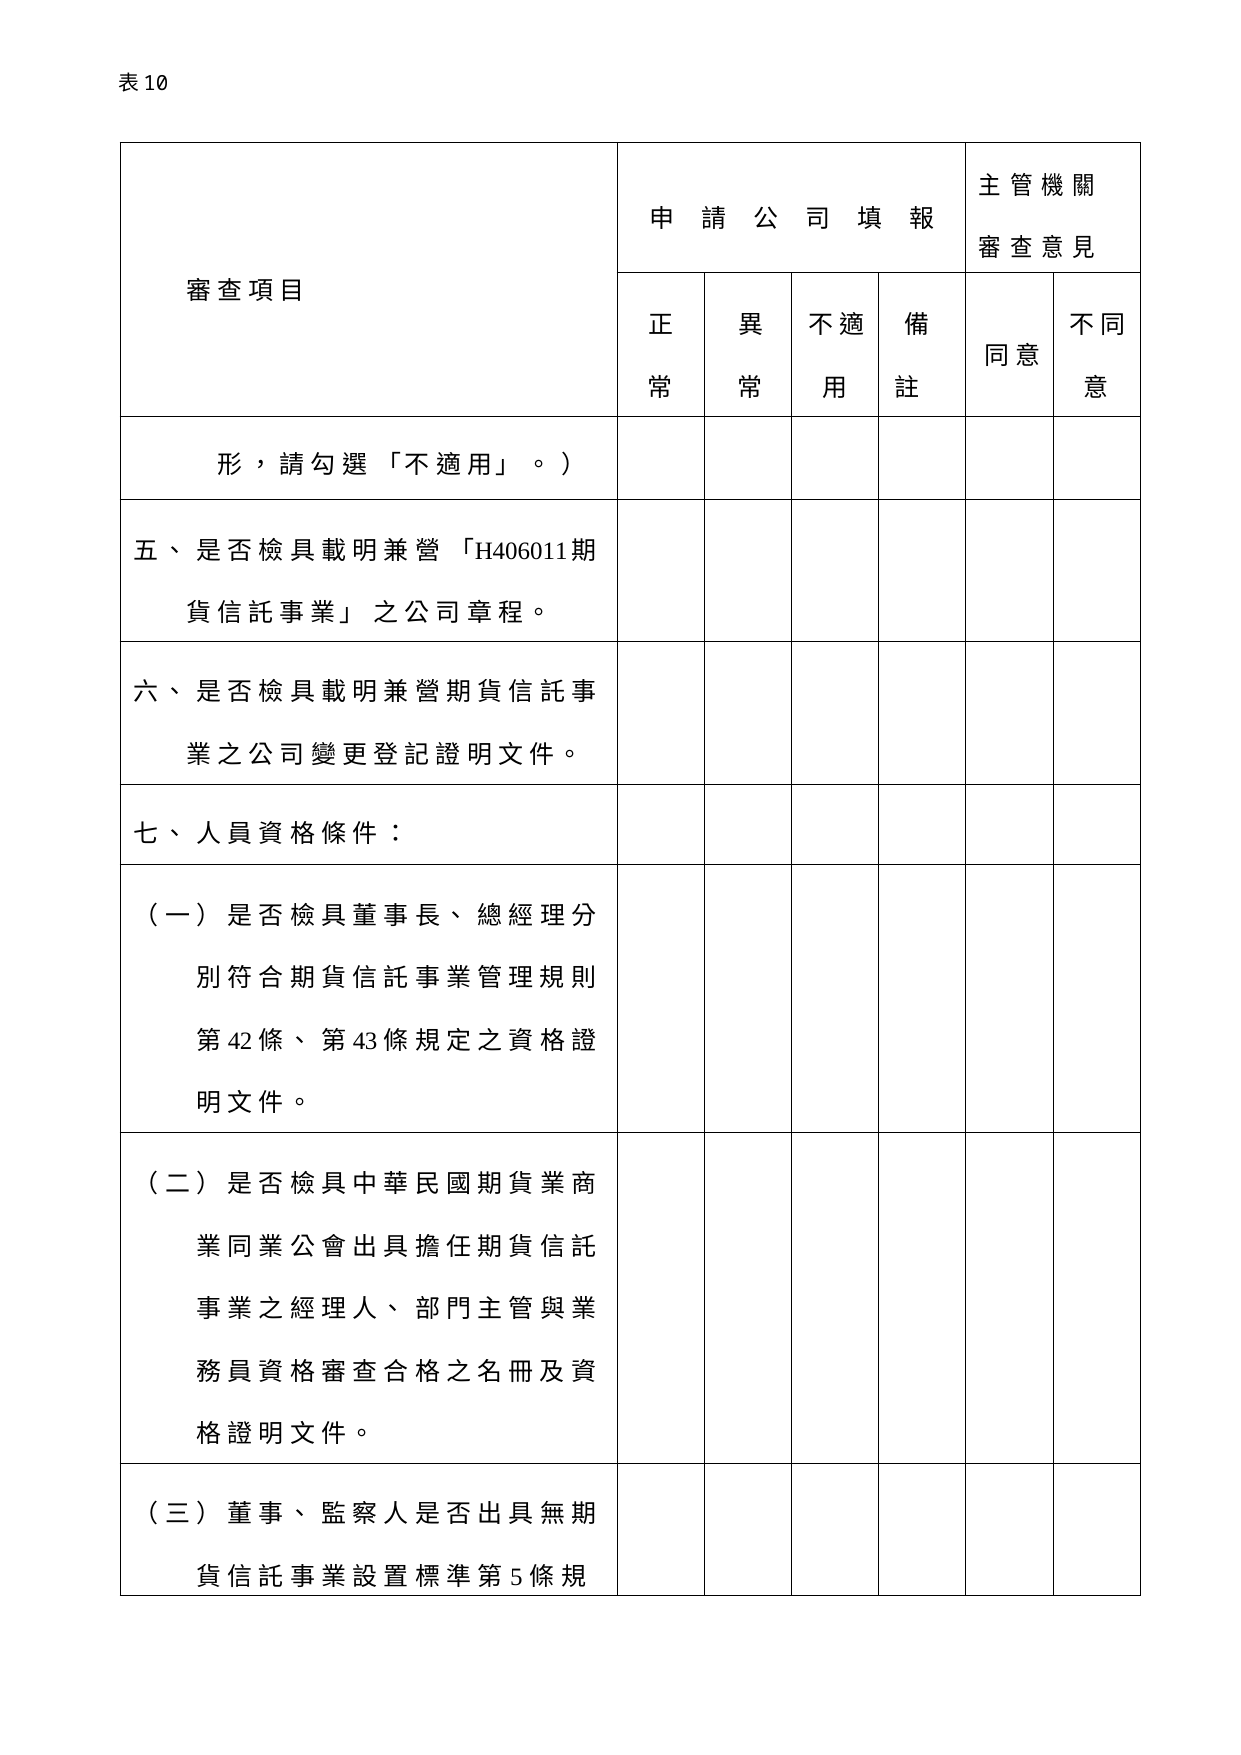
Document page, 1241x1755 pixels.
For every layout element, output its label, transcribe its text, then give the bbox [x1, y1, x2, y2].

table_cell [792, 785, 878, 864]
table_cell [705, 1464, 791, 1595]
table_header 主管機關 審查意見 [966, 143, 1140, 272]
table_cell [618, 785, 704, 864]
table_cell [879, 865, 965, 1132]
table_cell 不同意 [1054, 273, 1140, 416]
table_cell 備 註 [879, 273, 965, 416]
table_cell 同意 [966, 273, 1053, 416]
table_cell [618, 1133, 704, 1463]
table_cell [966, 1464, 1053, 1595]
table_cell [966, 865, 1053, 1132]
table_cell 異 常 [705, 273, 791, 416]
table_cell [618, 865, 704, 1132]
table_cell [618, 500, 704, 641]
table_cell [1054, 865, 1140, 1132]
table_cell [966, 642, 1053, 784]
table_header 申 請 公 司 填 報 [618, 143, 965, 272]
table_cell [879, 785, 965, 864]
table_cell 正 常 [618, 273, 704, 416]
table_cell [879, 642, 965, 784]
table_cell [879, 1464, 965, 1595]
table_cell 五、是否檢具載明兼營「H406011期貨信託事業」之公司章程。 [121, 500, 617, 641]
table_cell 不適用 [792, 273, 878, 416]
table_cell [879, 417, 965, 499]
table_cell [705, 642, 791, 784]
table_cell [966, 417, 1053, 499]
table_cell [792, 1133, 878, 1463]
table_cell 六、是否檢具載明兼營期貨信託事業之公司變更登記證明文件。 [121, 642, 617, 784]
table_cell [966, 785, 1053, 864]
table_cell 形，請勾選「不適用」。） [121, 417, 617, 499]
table_cell [1054, 642, 1140, 784]
table_cell [1054, 417, 1140, 499]
table_cell [705, 500, 791, 641]
table_cell [966, 1133, 1053, 1463]
table_cell [618, 1464, 704, 1595]
table_cell [705, 417, 791, 499]
table_cell [792, 500, 878, 641]
table_cell [705, 1133, 791, 1463]
table_cell [792, 1464, 878, 1595]
table_cell [618, 417, 704, 499]
table_cell [879, 500, 965, 641]
table_header 審查項目 [121, 143, 617, 416]
table_cell [705, 865, 791, 1132]
table_cell 七、人員資格條件： [121, 785, 617, 864]
table_cell [1054, 500, 1140, 641]
table_cell （三）董事、監察人是否出具無期貨信託事業設置標準第5條規 [121, 1464, 617, 1595]
table_cell [792, 642, 878, 784]
table_cell [1054, 1133, 1140, 1463]
table_cell （二）是否檢具中華民國期貨業商業同業公會出具擔任期貨信託事業之經理人、部門主管與業務員資格審查合格之名冊及資格證明文件。 [121, 1133, 617, 1463]
table_cell [618, 642, 704, 784]
table_cell [1054, 1464, 1140, 1595]
table_cell （一）是否檢具董事長、總經理分別符合期貨信託事業管理規則第42條、第43條規定之資格證明文件。 [121, 865, 617, 1132]
table_cell [879, 1133, 965, 1463]
table_cell [792, 417, 878, 499]
table_cell [966, 500, 1053, 641]
table_cell [705, 785, 791, 864]
table_cell [1054, 785, 1140, 864]
table_cell [792, 865, 878, 1132]
